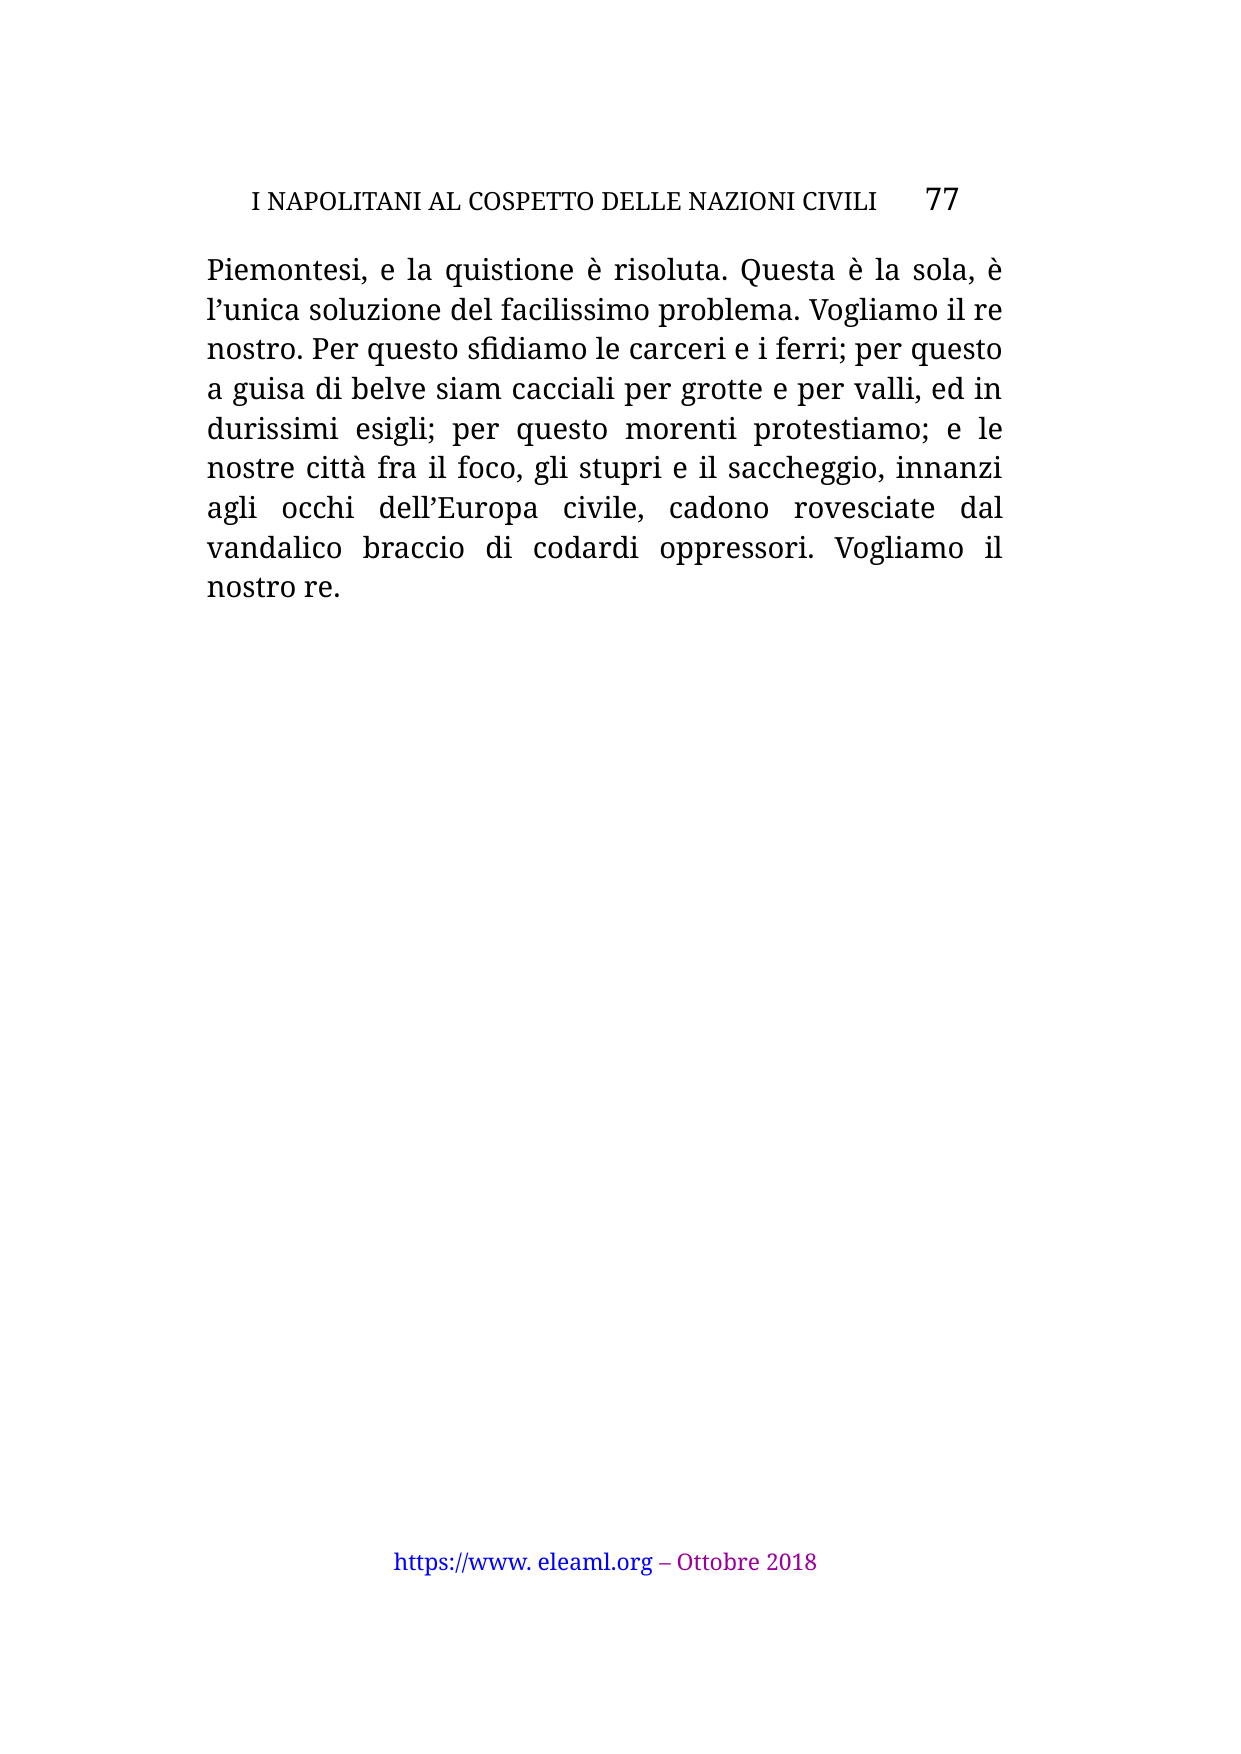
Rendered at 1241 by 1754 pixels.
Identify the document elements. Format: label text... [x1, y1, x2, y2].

text Piemontesi, e la quistione è risoluta. Questa è la sola, è l’unica soluzione del facilissimo problema. Vogliamo il re nostro. Per questo sfidiamo le carceri e i ferri; per questo a guisa di belve siam cacciali per grotte e per valli, ed in durissimi esigli; per questo morenti protestiamo; e le nostre città fra il foco, gli stupri e il saccheggio, innanzi agli occhi dell’Europa civile, cadono rovesciate dal vandalico braccio di codardi oppressori. Vogliamo il nostro re. [207, 249, 1004, 606]
